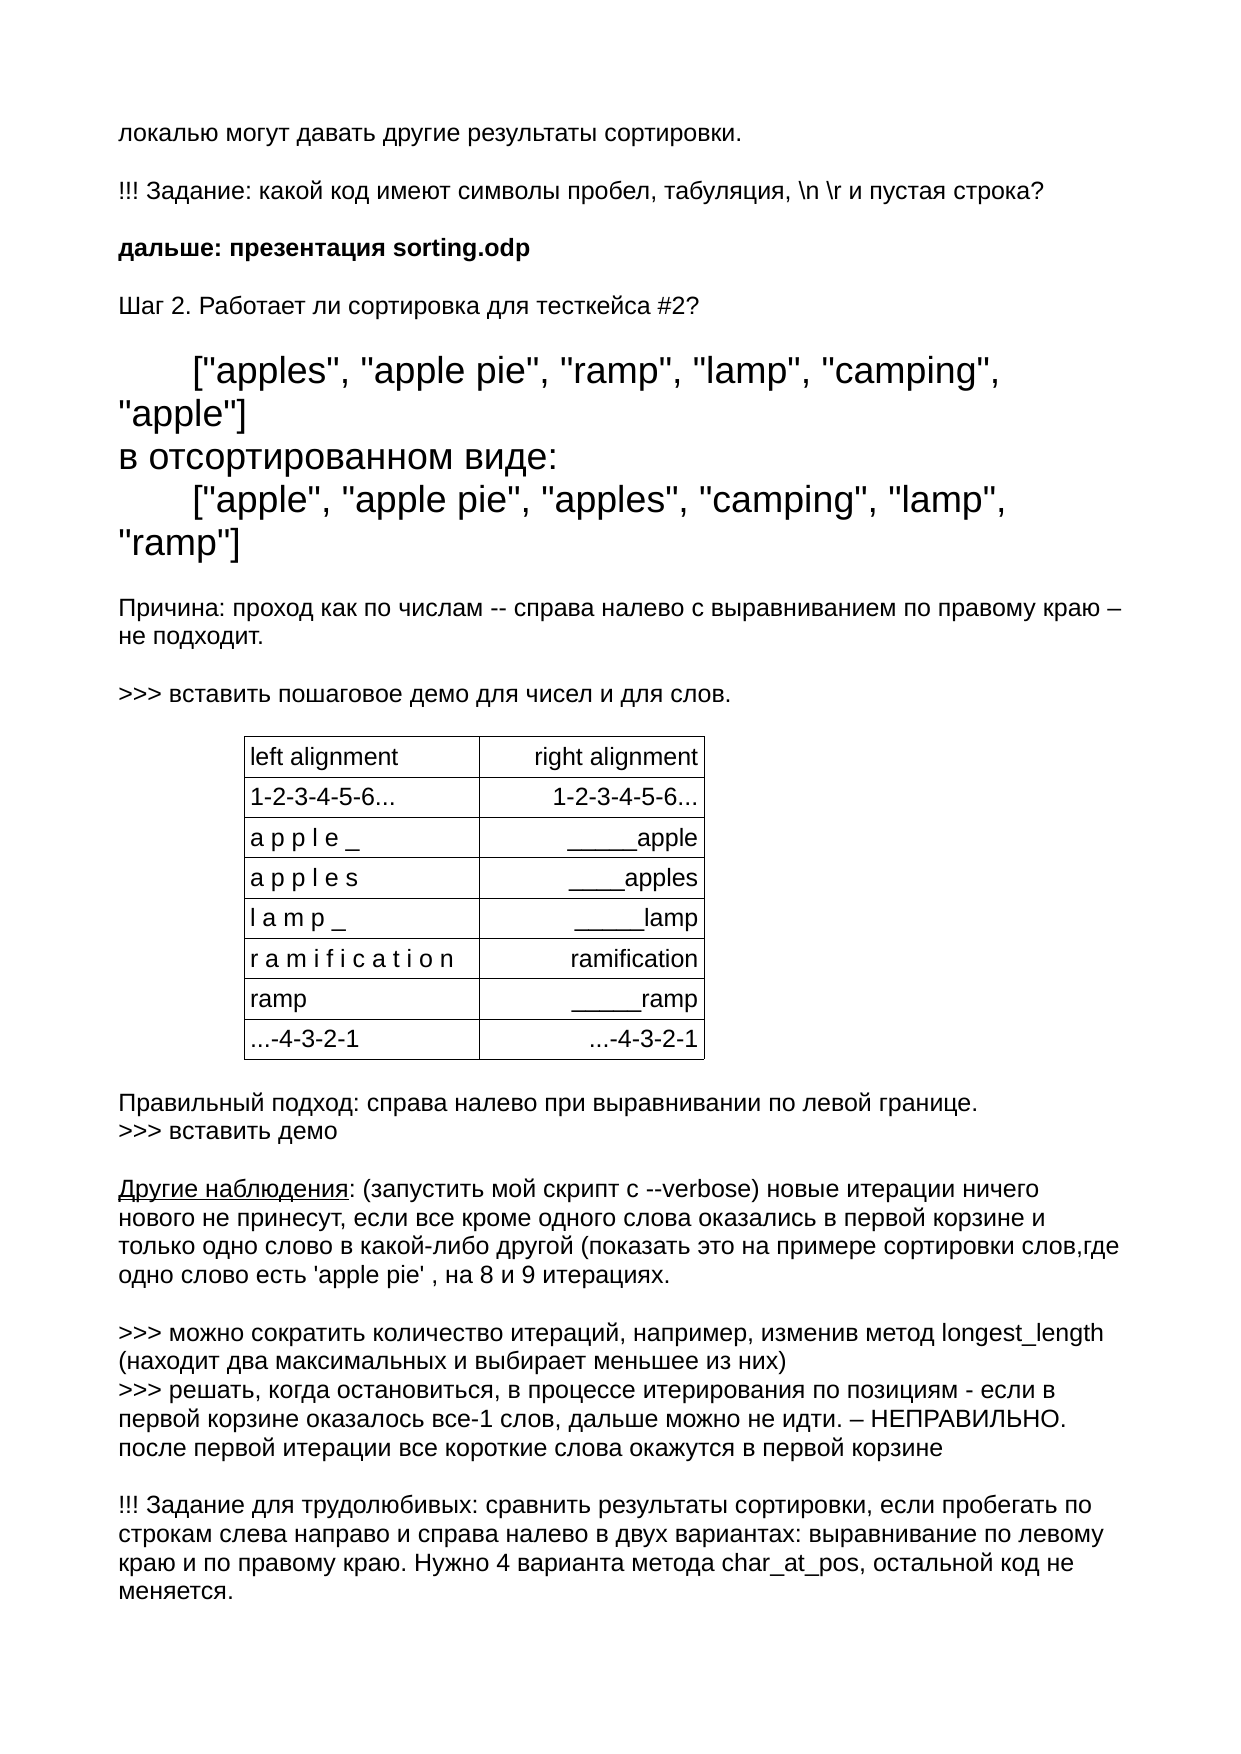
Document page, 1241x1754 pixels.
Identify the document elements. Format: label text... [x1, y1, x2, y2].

table_cell _____apple [480, 818, 704, 857]
text локалью могут давать другие результаты сортировки. [118, 118, 1122, 147]
table_header right alignment [480, 737, 704, 777]
text >>> вставить демо [118, 1116, 1122, 1145]
table_cell ...-4-3-2-1 [480, 1020, 704, 1059]
table_cell ____apples [480, 858, 704, 897]
text в отсортированном виде: [118, 434, 1122, 477]
table_header left alignment [245, 737, 479, 777]
text >>> можно сократить количество итераций, например, изменив метод longest_length (находит два максимальных и выбирает меньшее из них) [118, 1318, 1122, 1375]
table_cell a p p l e s [245, 858, 479, 897]
table_cell 1-2-3-4-5-6... [245, 778, 479, 817]
text !!! Задание: какой код имеют символы пробел, табуляция, \n \r и пустая строка? [118, 176, 1122, 204]
text !!! Задание для трудолюбивых: сравнить результаты сортировки, если пробегать по строкам слева направо и справа налево в двух вариантах: выравнивание по левому краю и по правому краю. Нужно 4 варианта метода char_at_pos, остальной код не меняется. [118, 1490, 1122, 1605]
table_cell 1-2-3-4-5-6... [480, 778, 704, 817]
text >>> решать, когда остановиться, в процессе итерирования по позициям - если в первой корзине оказалось все-1 слов, дальше можно не идти. – НЕПРАВИЛЬНО. после первой итерации все короткие слова окажутся в первой корзине [118, 1375, 1122, 1461]
text ["apple", "apple pie", "apples", "camping", "lamp", "ramp"] [118, 477, 1122, 564]
text >>> вставить пошаговое демо для чисел и для слов. [118, 679, 1122, 707]
table_cell l a m p _ [245, 899, 479, 938]
table_cell a p p l e _ [245, 818, 479, 857]
table_cell _____lamp [480, 899, 704, 938]
text Шаг 2. Работает ли сортировка для тесткейса #2? [118, 291, 1122, 319]
text ["apples", "apple pie", "ramp", "lamp", "camping", "apple"] [118, 348, 1122, 434]
table_cell _____ramp [480, 979, 704, 1018]
table_cell r a m i f i c a t i o n [245, 939, 479, 978]
table_cell ramp [245, 979, 479, 1018]
text Причина: проход как по числам -- справа налево с выравниванием по правому краю – не подходит. [118, 592, 1122, 650]
text Другие наблюдения: (запустить мой скрипт с --verbose) новые итерации ничего нового не принесут, если все кроме одного слова оказались в первой корзине и только одно слово в какой-либо другой (показать это на примере сортировки слов,где одно слово есть 'apple pie' , на 8 и 9 итерациях. [118, 1174, 1122, 1289]
text дальше: презентация sorting.odp [118, 233, 1122, 262]
text Правильный подход: справа налево при выравнивании по левой границе. [118, 1088, 1122, 1116]
table_cell ...-4-3-2-1 [245, 1020, 479, 1059]
table_cell ramification [480, 939, 704, 978]
